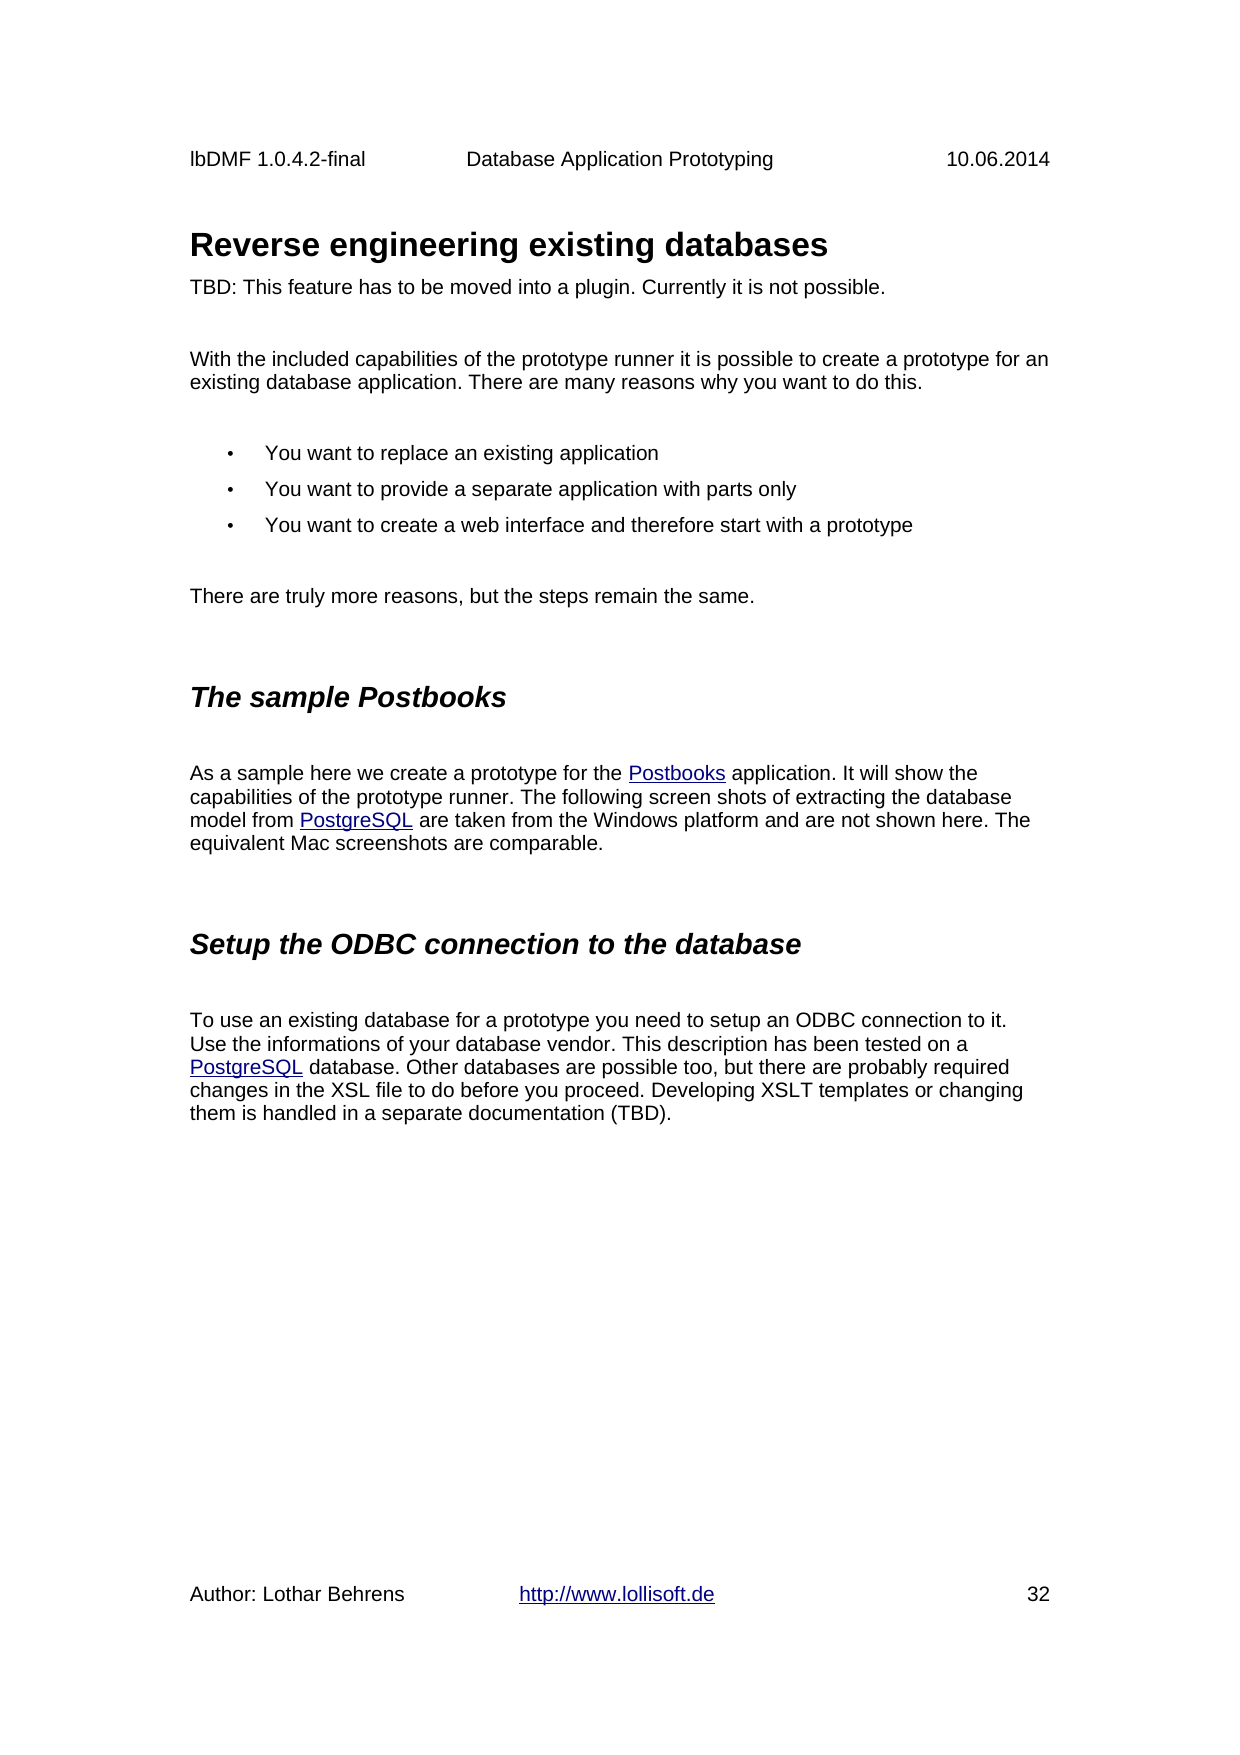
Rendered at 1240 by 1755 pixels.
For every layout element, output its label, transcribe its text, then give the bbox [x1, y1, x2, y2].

subtitle Setup the ODBC connection to the database [189, 928, 1050, 961]
text With the included capabilities of the prototype runner it is possible to create a prototype for an existing database application. There are many reasons why you want to do this. [189, 347, 1050, 393]
list You want to create a web interface and therefore start with a prototype [227, 513, 1050, 536]
text As a sample here we create a prototype for the Postbooks application. It will show the capabilities of the prototype runner. The following screen shots of extracting the database model from PostgreSQL are taken from the Windows platform and are not shown here. The equivalent Mac screenshots are comparable. [189, 762, 1050, 855]
subtitle The sample Postbooks [189, 681, 1050, 714]
subtitle Reverse engineering existing databases [189, 226, 1050, 263]
text TBD: This feature has to be moved into a plugin. Currently it is not possible. [189, 276, 1050, 299]
text To use an existing database for a prototype you need to setup an ODBC connection to it. Use the informations of your database vendor. This description has been tested on a PostgreSQL database. Other databases are possible too, but there are probably required changes in the XSL file to do before you proceed. Developing XSLT templates or changing them is handled in a separate documentation (TBD). [189, 1009, 1050, 1125]
list You want to provide a separate application with parts only [227, 477, 1050, 501]
text There are truly more reasons, but the steps remain the same. [189, 585, 1050, 608]
list You want to replace an existing application [227, 442, 1050, 465]
